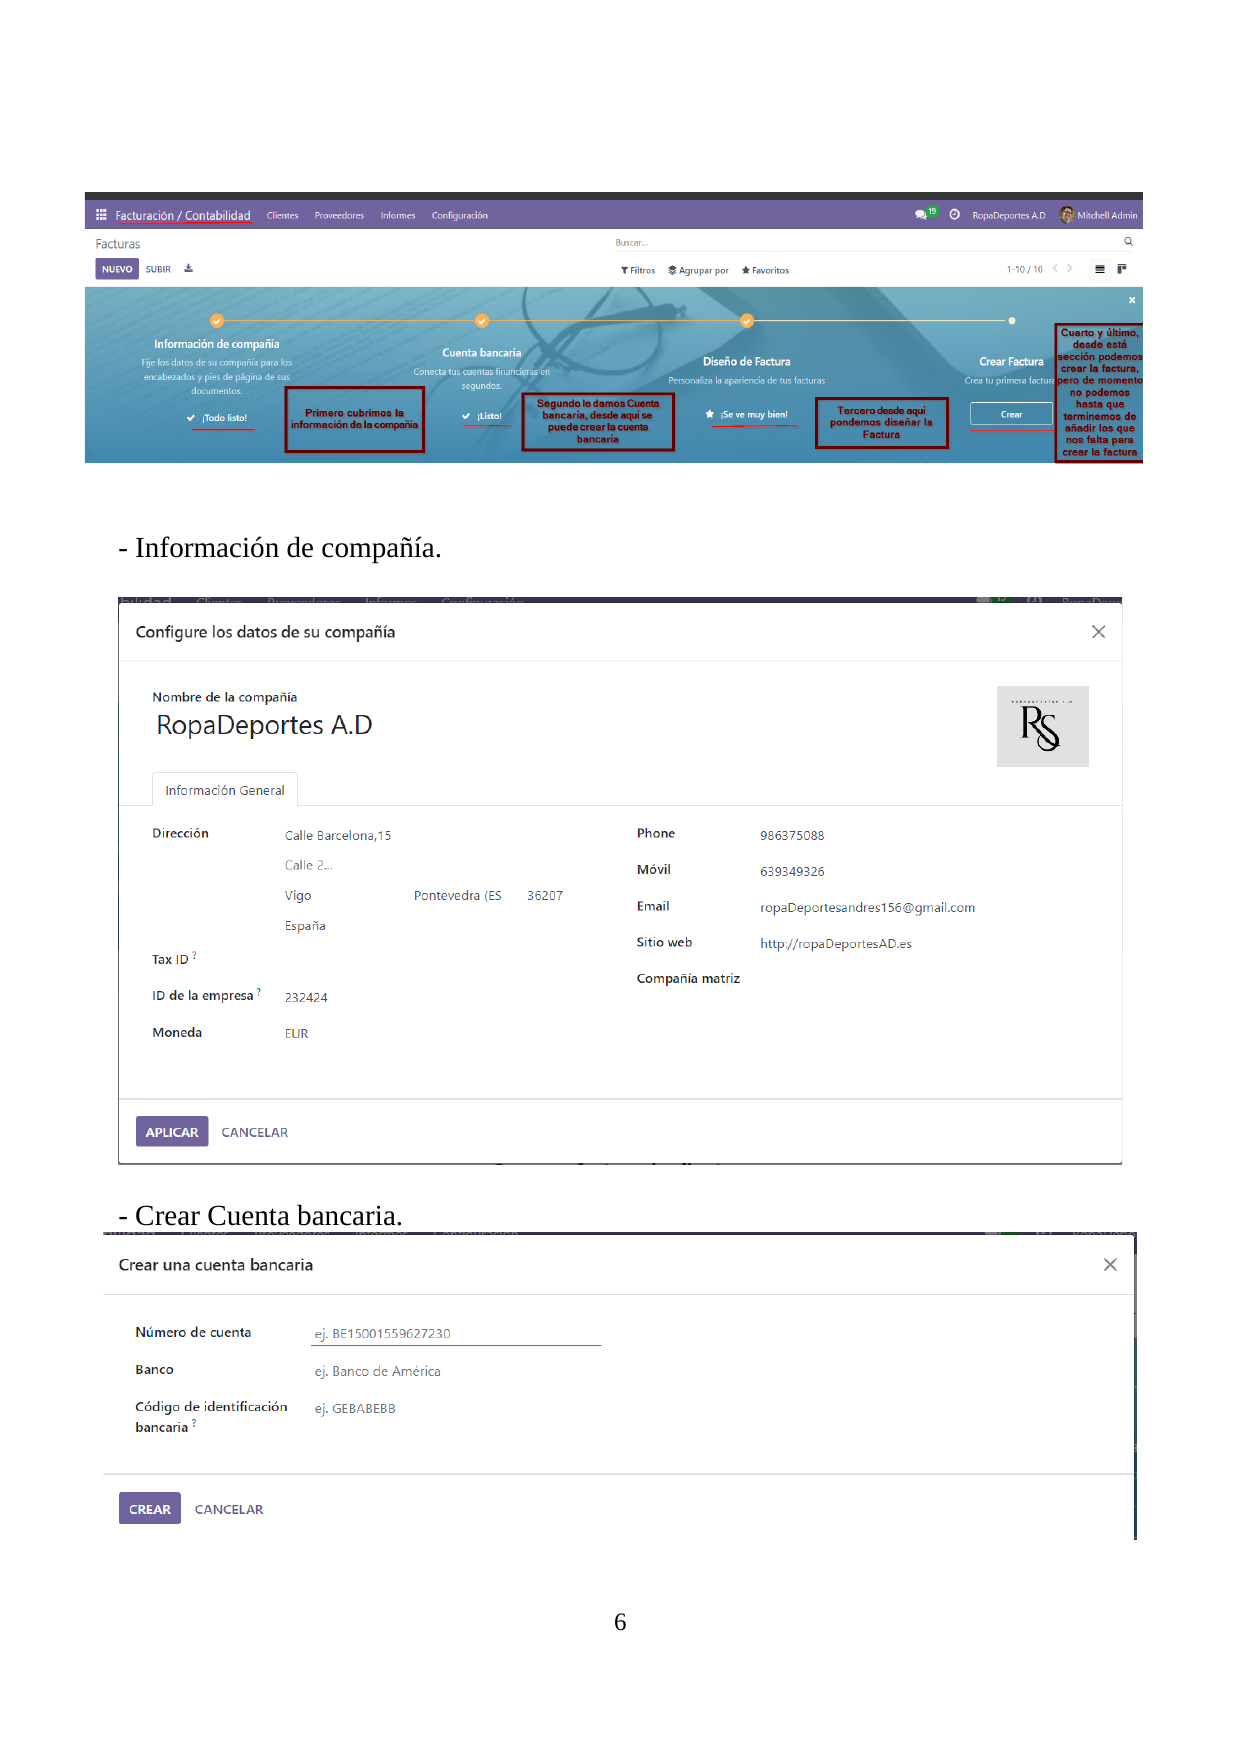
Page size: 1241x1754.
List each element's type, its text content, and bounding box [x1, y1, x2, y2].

picture [118, 597, 1123, 1165]
picture [103, 1232, 1137, 1540]
text - Crear Cuenta bancaria. [118, 1198, 1122, 1232]
picture [84, 192, 1143, 464]
text - Información de compañía. [118, 531, 1122, 564]
